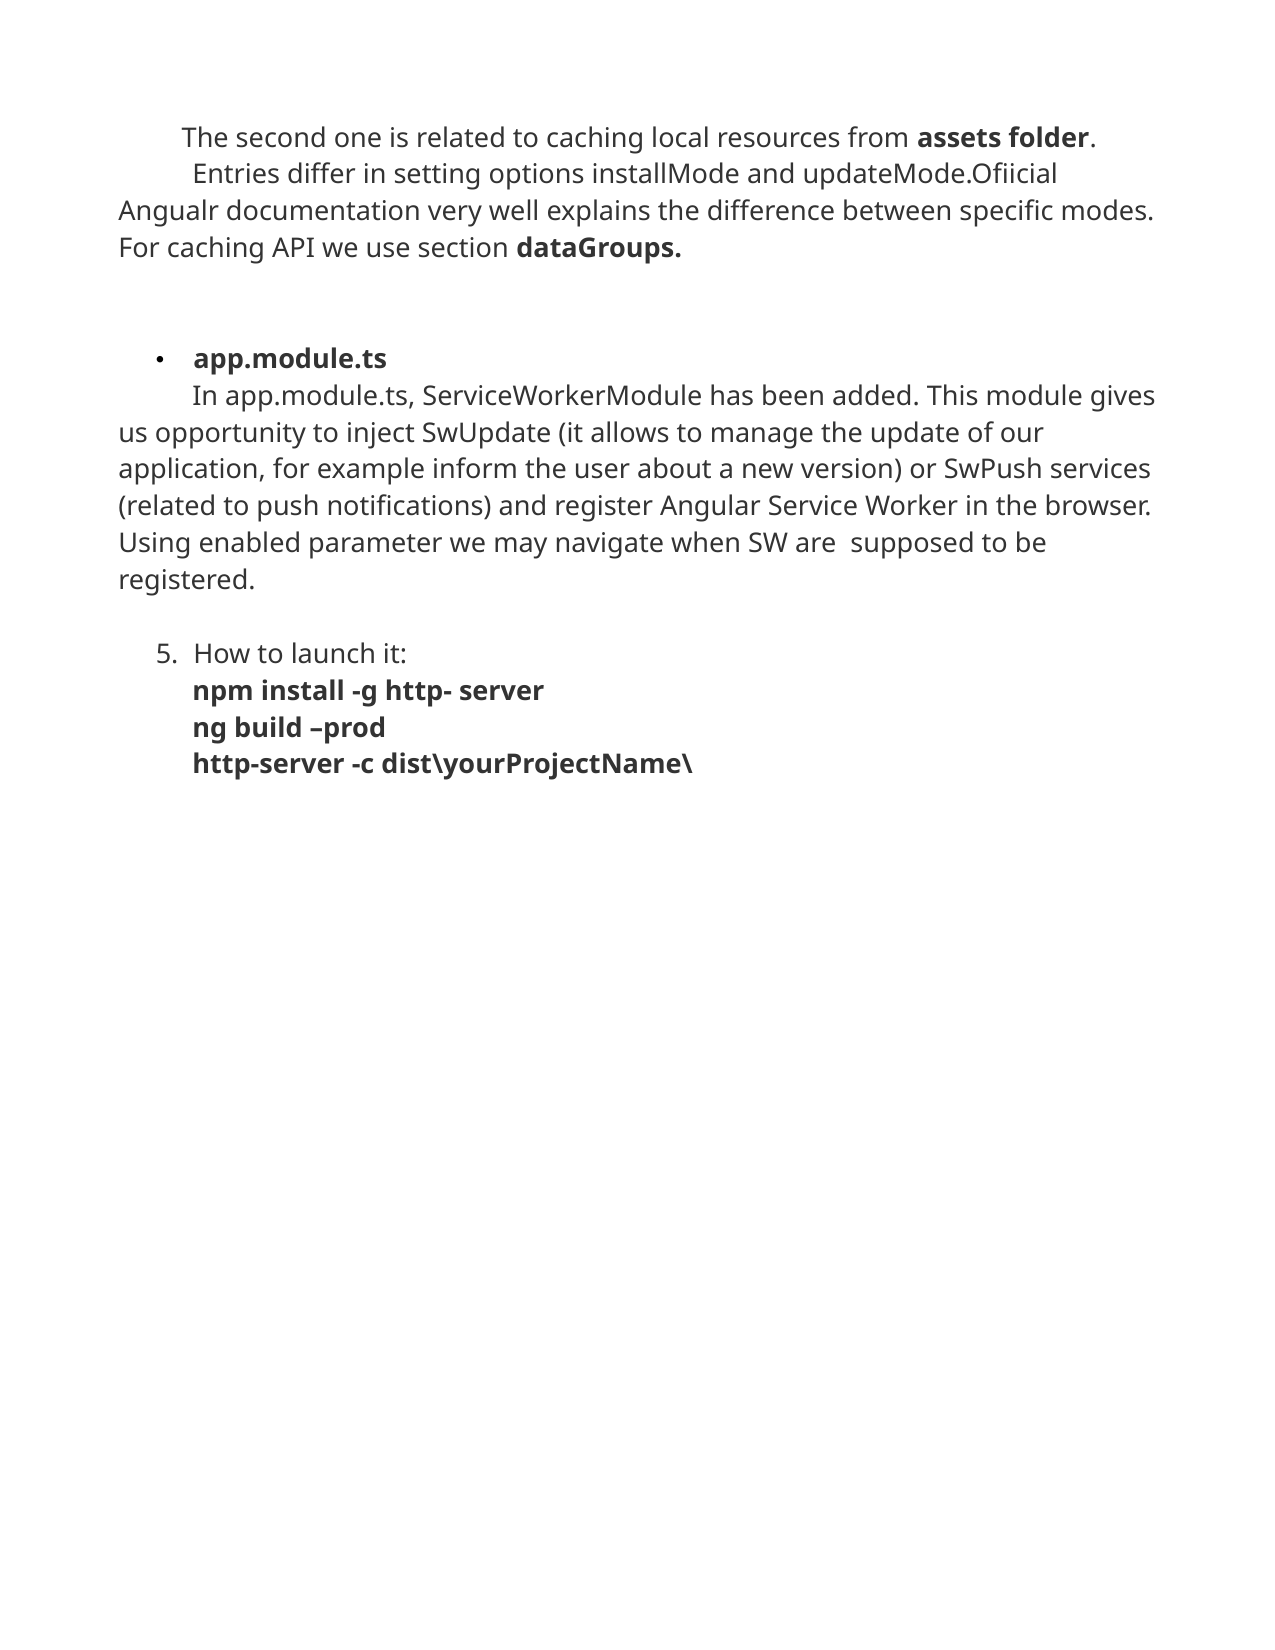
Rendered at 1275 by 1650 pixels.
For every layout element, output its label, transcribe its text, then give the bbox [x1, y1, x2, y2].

list How to launch it: [156, 634, 1157, 671]
text npm install -g http- server [118, 671, 1157, 708]
text http-server -c dist\yourProjectName\ [192, 745, 1157, 782]
list app.module.ts [156, 339, 1157, 376]
text Entries differ in setting options installMode and updateMode.Ofiicial Angualr documentation very well explains the difference between specific modes. [118, 155, 1157, 229]
text The second one is related to caching local resources from assets folder. [118, 118, 1157, 155]
text In app.module.ts, ServiceWorkerModule has been added. This module gives us opportunity to inject SwUpdate (it allows to manage the update of our application, for example inform the user about a new version) or SwPush services (related to push notifications) and register Angular Service Worker in the browser. Using enabled parameter we may navigate when SW are supposed to be registered. [118, 376, 1157, 597]
text ng build –prod [192, 708, 1157, 745]
text For caching API we use section dataGroups. [118, 229, 1157, 266]
